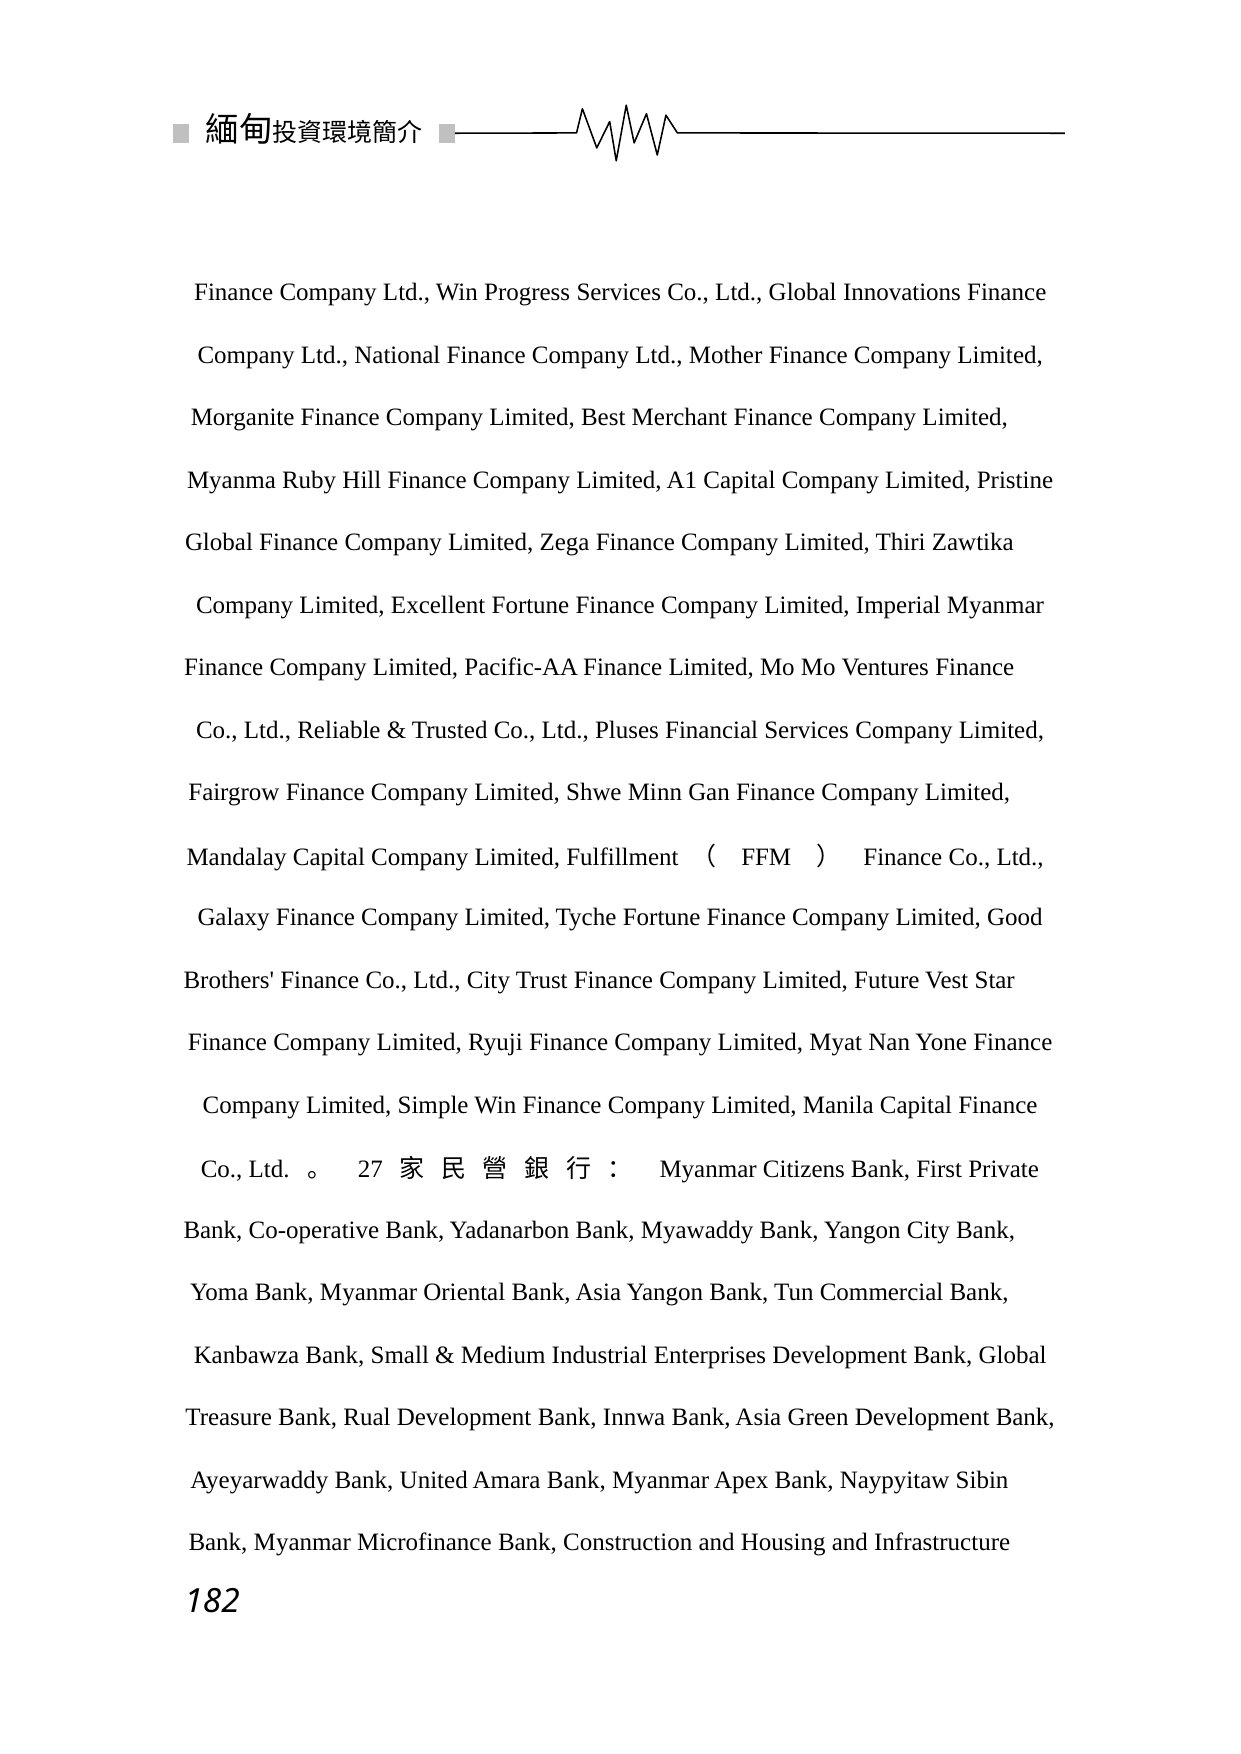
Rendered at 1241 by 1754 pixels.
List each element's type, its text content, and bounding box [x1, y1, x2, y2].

text Finance Company Ltd., Win Progress Services Co., Ltd., Global Innovations Finance Company Ltd., National Finance Company Ltd., Mother Finance Company Limited, Morganite Finance Company Limited, Best Merchant Finance Company Limited, Myanma Ruby Hill Finance Company Limited, A1 Capital Company Limited, Pristine Global Finance Company Limited, Zega Finance Company Limited, Thiri Zawtika Company Limited, Excellent Fortune Finance Company Limited, Imperial Myanmar Finance Company Limited, Pacific-AA Finance Limited, Mo Mo Ventures Finance Co., Ltd., Reliable & Trusted Co., Ltd., Pluses Financial Services Company Limited, Fairgrow Finance Company Limited, Shwe Minn Gan Finance Company Limited, Mandalay Capital Company Limited, Fulfillment（FFM）Finance Co., Ltd., Galaxy Finance Company Limited, Tyche Fortune Finance Company Limited, Good Brothers' Finance Co., Ltd., City Trust Finance Company Limited, Future Vest Star Finance Company Limited, Ryuji Finance Company Limited, Myat Nan Yone Finance Company Limited, Simple Win Finance Company Limited, Manila Capital Finance Co., Ltd.。27家民營銀行：Myanmar Citizens Bank, First Private Bank, Co-operative Bank, Yadanarbon Bank, Myawaddy Bank, Yangon City Bank, Yoma Bank, Myanmar Oriental Bank, Asia Yangon Bank, Tun Commercial Bank, Kanbawza Bank, Small & Medium Industrial Enterprises Development Bank, Global Treasure Bank, Rual Development Bank, Innwa Bank, Asia Green Development Bank, Ayeyarwaddy Bank, United Amara Bank, Myanmar Apex Bank, Naypyitaw Sibin Bank, Myanmar Microfinance Bank, Construction and Housing and Infrastructure [183, 250, 1058, 1563]
